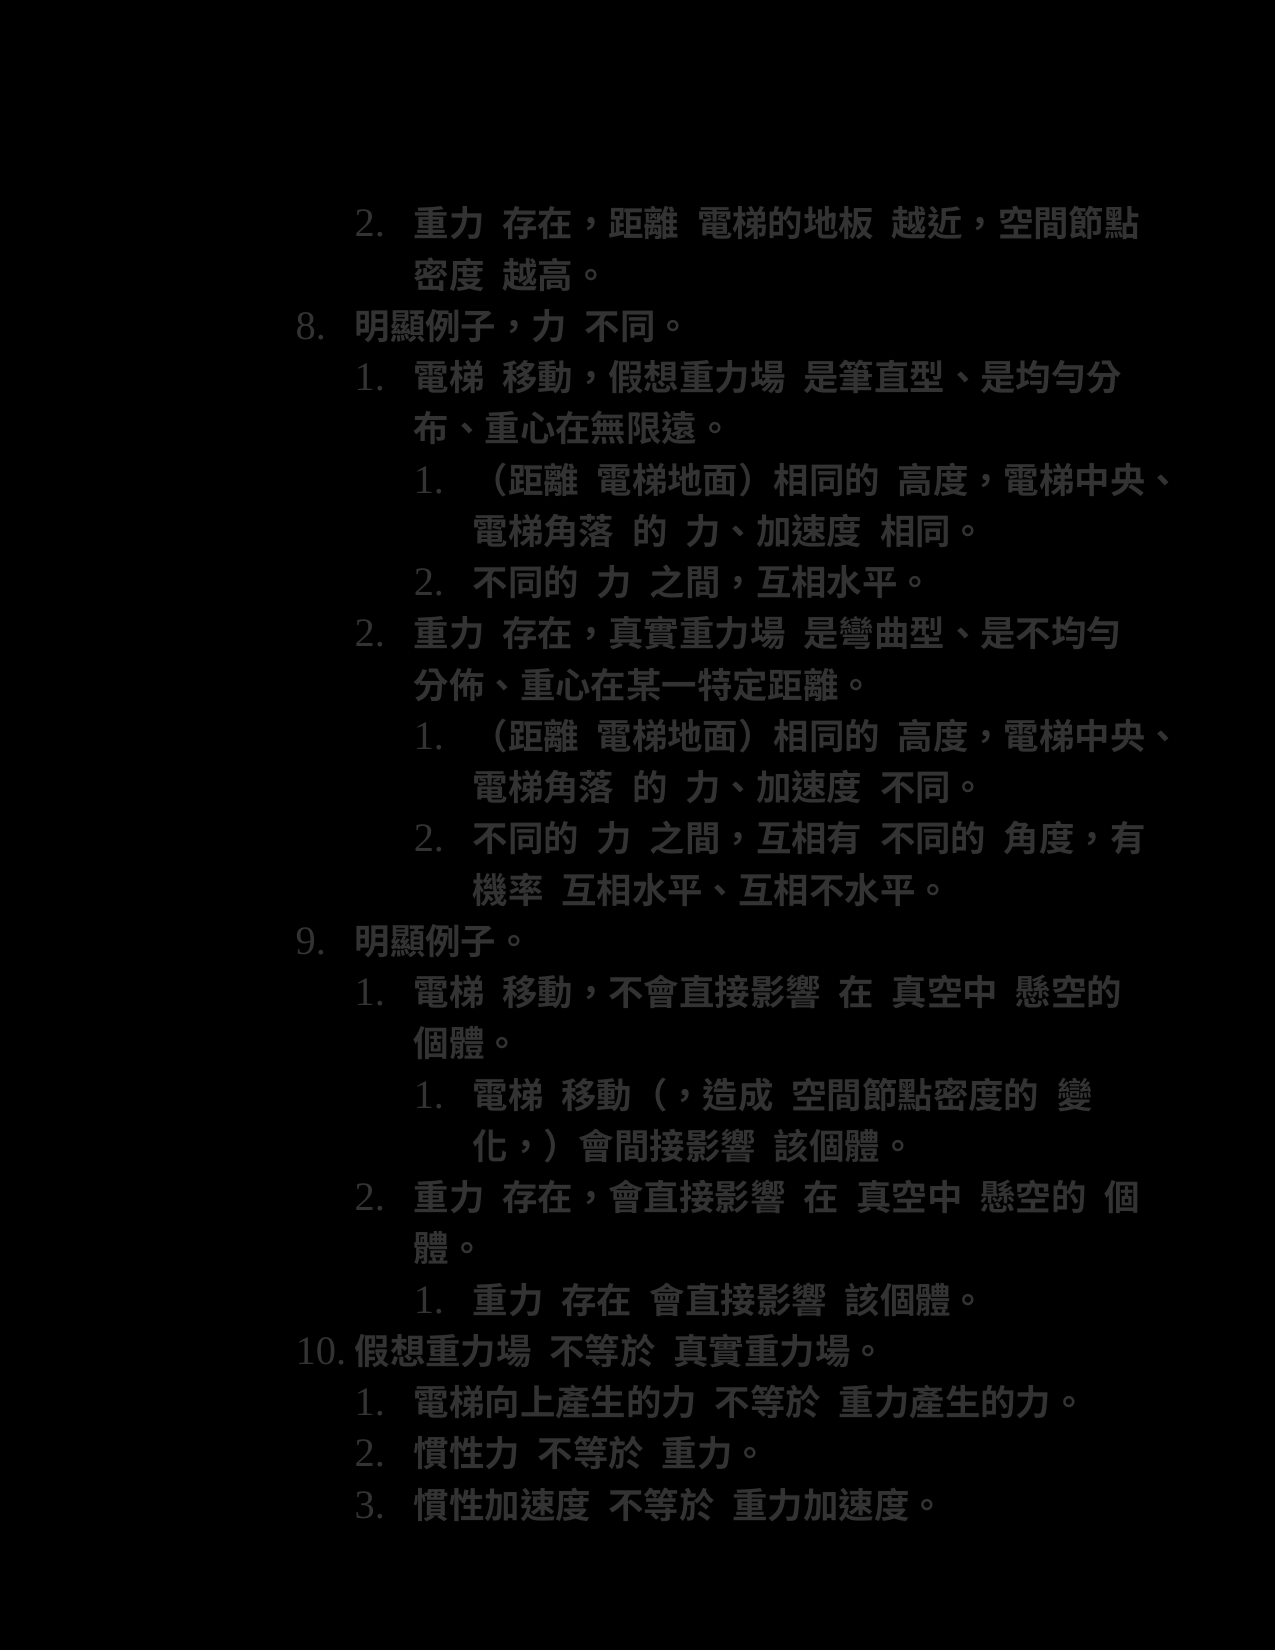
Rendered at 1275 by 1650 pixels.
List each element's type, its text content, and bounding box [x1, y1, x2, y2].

list 不同的 力 之間，互相有 不同的 角度，有機率 互相水平、互相不水平。 [413, 811, 1157, 913]
list 重力 存在，距離 電梯的地板 越近，空間節點密度 越高。 [354, 196, 1157, 298]
list 慣性力 不等於 重力。 [354, 1426, 1157, 1477]
list 明顯例子。 [295, 913, 1157, 964]
list 假想重力場 不等於 真實重力場。 [295, 1323, 1157, 1374]
list 電梯 移動，假想重力場 是筆直型、是均勻分布、重心在無限遠。 [354, 349, 1157, 452]
list 電梯 移動，不會直接影響 在 真空中 懸空的 個體。 [354, 964, 1157, 1067]
list 明顯例子，力 不同。 [295, 298, 1157, 349]
list 不同的 力 之間，互相水平。 [413, 554, 1157, 606]
list （距離 電梯地面）相同的 高度，電梯中央、電梯角落 的 力、加速度 相同。 [413, 452, 1157, 554]
list 重力 存在 會直接影響 該個體。 [413, 1272, 1157, 1323]
list 電梯向上產生的力 不等於 重力產生的力。 [354, 1374, 1157, 1426]
list 重力 存在，真實重力場 是彎曲型、是不均勻分佈、重心在某一特定距離。 [354, 606, 1157, 708]
list 重力 存在，會直接影響 在 真空中 懸空的 個體。 [354, 1169, 1157, 1272]
list （距離 電梯地面）相同的 高度，電梯中央、電梯角落 的 力、加速度 不同。 [413, 708, 1157, 811]
list 慣性加速度 不等於 重力加速度。 [354, 1477, 1157, 1528]
list 電梯 移動（，造成 空間節點密度的 變化，）會間接影響 該個體。 [413, 1067, 1157, 1169]
